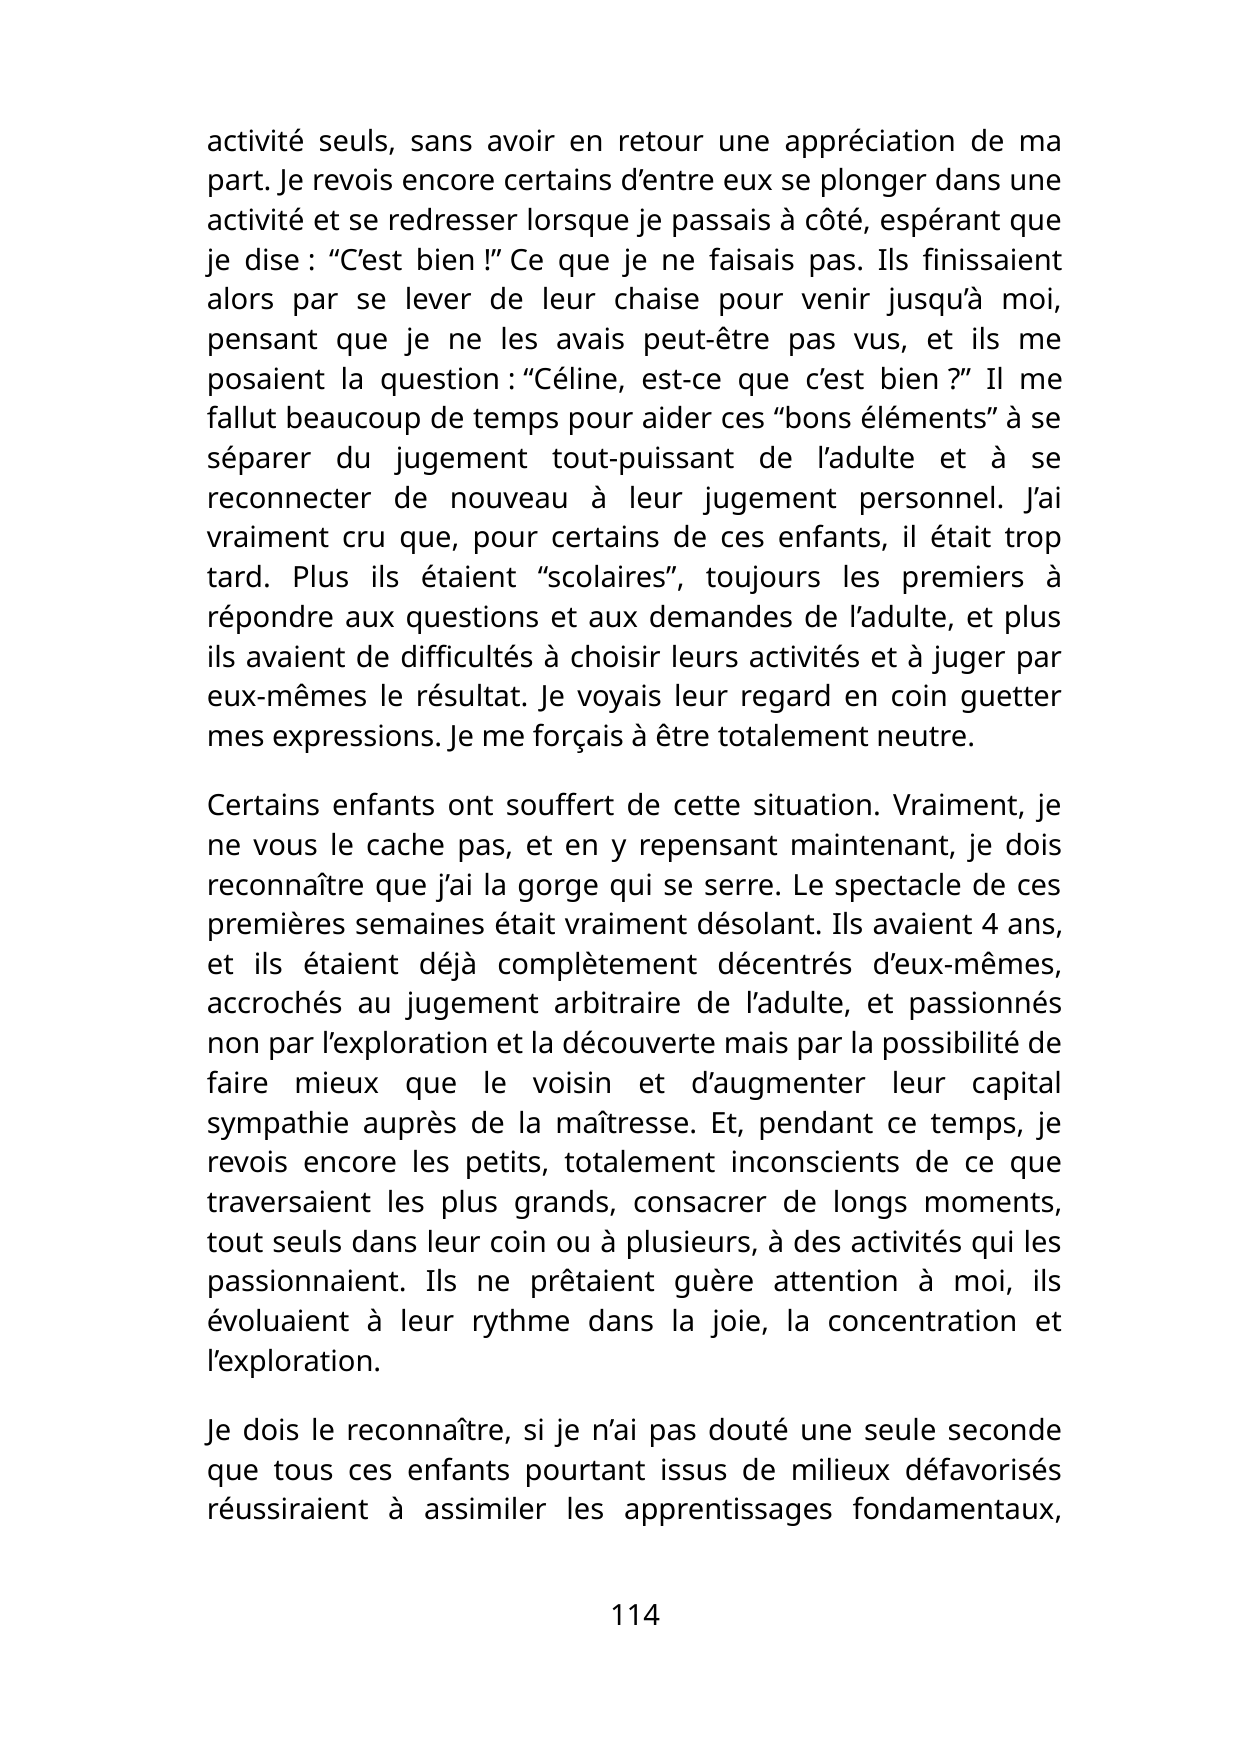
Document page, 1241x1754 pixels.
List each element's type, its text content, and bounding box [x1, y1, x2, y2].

text activité seuls, sans avoir en retour une appréciation de ma part. Je revois encore certains d’entre eux se plonger dans une activité et se redresser lorsque je passais à côté, espérant que je dise : “C’est bien !” Ce que je ne faisais pas. Ils finissaient alors par se lever de leur chaise pour venir jusqu’à moi, pensant que je ne les avais peut-être pas vus, et ils me posaient la question : “Céline, est-ce que c’est bien ?” Il me fallut beaucoup de temps pour aider ces “bons éléments” à se séparer du jugement tout-puissant de l’adulte et à se reconnecter de nouveau à leur jugement personnel. J’ai vraiment cru que, pour certains de ces enfants, il était trop tard. Plus ils étaient “scolaires”, toujours les premiers à répondre aux questions et aux demandes de l’adulte, et plus ils avaient de difficultés à choisir leurs activités et à juger par eux-mêmes le résultat. Je voyais leur regard en coin guetter mes expressions. Je me forçais à être totalement neutre. [207, 120, 1063, 755]
text Je dois le reconnaître, si je n’ai pas douté une seule seconde que tous ces enfants pourtant issus de milieux défavorisés réussiraient à assimiler les apprentissages fondamentaux, [207, 1409, 1063, 1528]
text Certains enfants ont souffert de cette situation. Vraiment, je ne vous le cache pas, et en y repensant maintenant, je dois reconnaître que j’ai la gorge qui se serre. Le spectacle de ces premières semaines était vraiment désolant. Ils avaient 4 ans, et ils étaient déjà complètement décentrés d’eux-mêmes, accrochés au jugement arbitraire de l’adulte, et passionnés non par l’exploration et la découverte mais par la possibilité de faire mieux que le voisin et d’augmenter leur capital sympathie auprès de la maîtresse. Et, pendant ce temps, je revois encore les petits, totalement inconscients de ce que traversaient les plus grands, consacrer de longs moments, tout seuls dans leur coin ou à plusieurs, à des activités qui les passionnaient. Ils ne prêtaient guère attention à moi, ils évoluaient à leur rythme dans la joie, la concentration et l’exploration. [207, 784, 1063, 1380]
